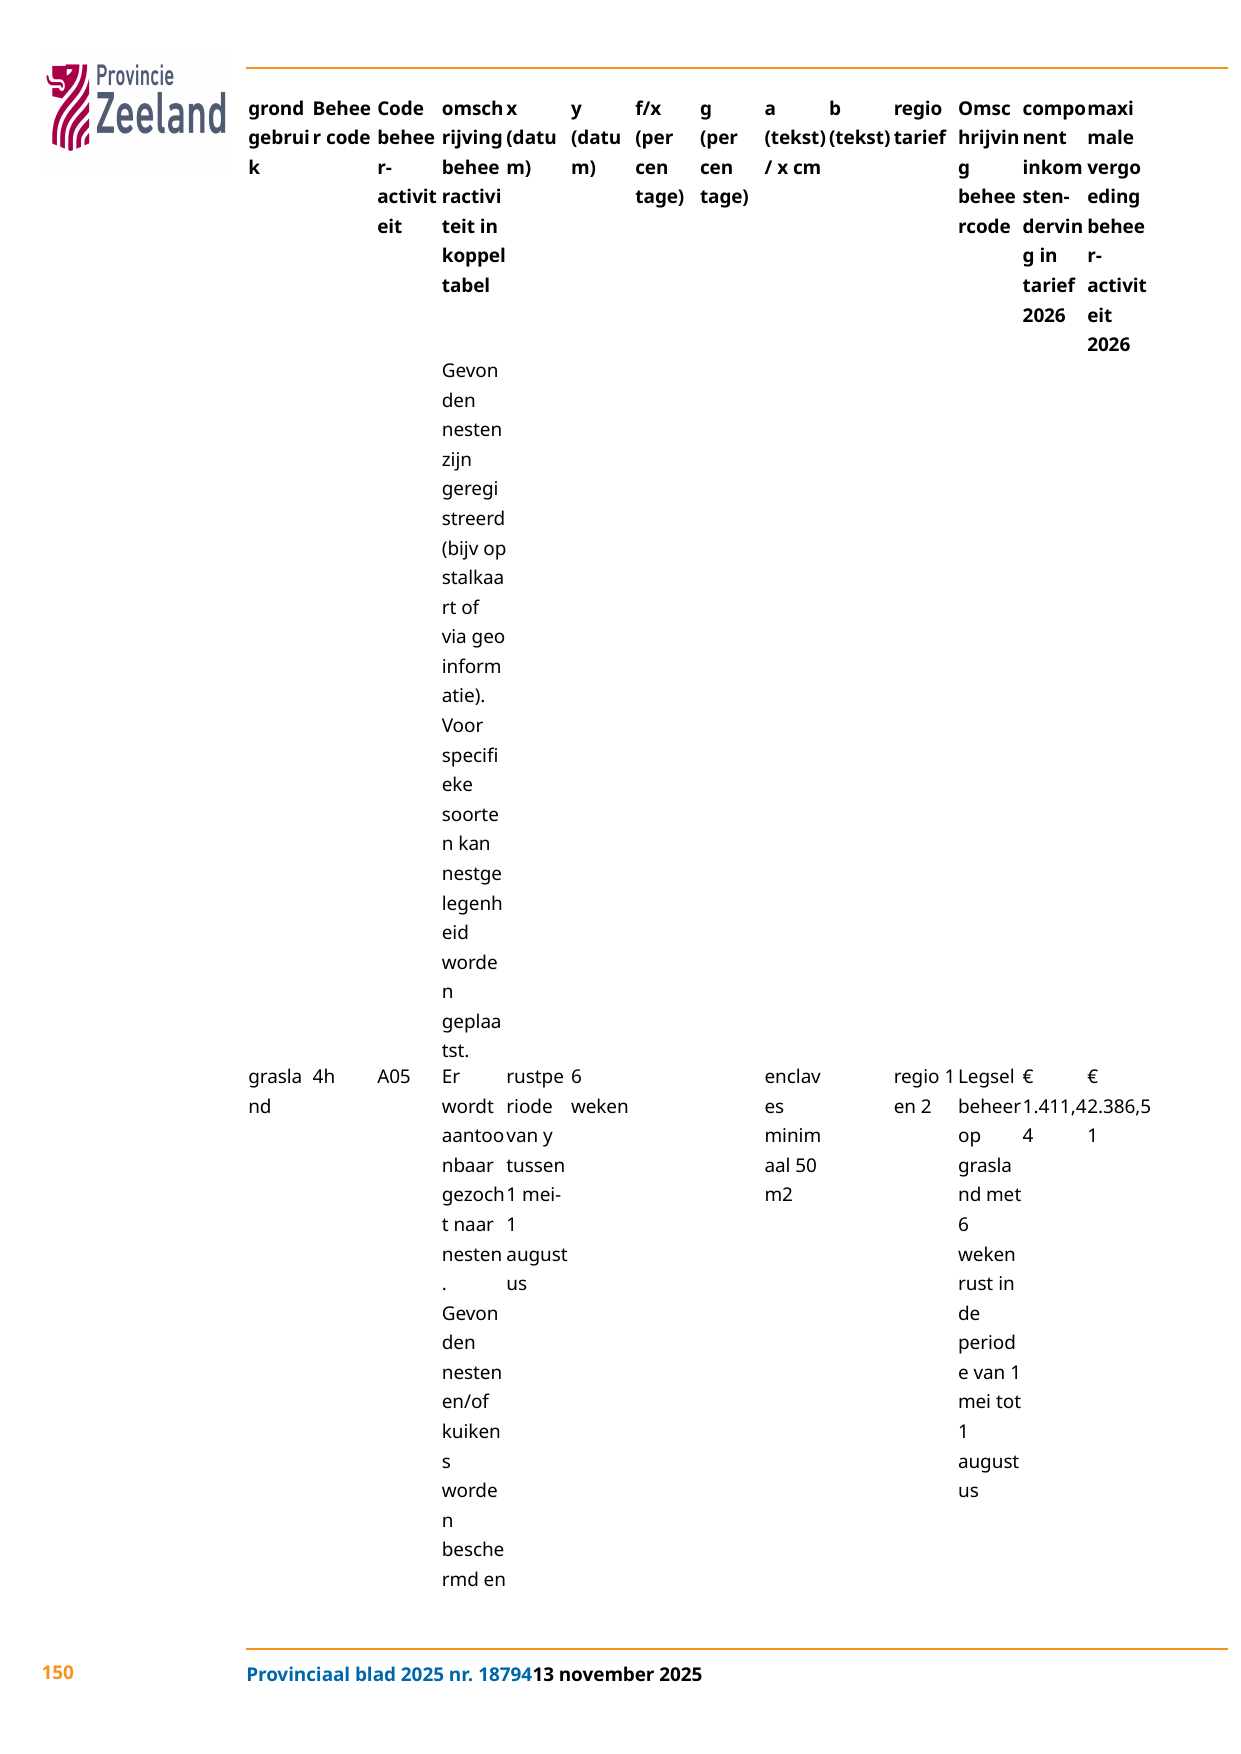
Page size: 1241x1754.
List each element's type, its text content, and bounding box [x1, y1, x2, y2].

table_cell [700, 1063, 764, 1592]
table_header Code beheer-activiteit [377, 95, 442, 357]
table_cell [506, 357, 571, 1063]
table_cell [248, 357, 312, 1063]
table_header a (tekst) / x cm [764, 95, 829, 357]
table_cell 4h [313, 1063, 377, 1592]
picture [41, 47, 231, 172]
table_cell [764, 357, 829, 1063]
table_cell regio 1 en 2 [894, 1063, 958, 1592]
table_header y (datum) [571, 95, 635, 357]
table_header Beheer code [313, 95, 377, 357]
table_cell Er wordt aantoonbaar gezocht naar nesten. Gevonden nesten en/of kuikens worden beschermd en [442, 1063, 506, 1592]
table_header g (per cen tage) [700, 95, 764, 357]
table_cell [1087, 357, 1152, 1063]
table_cell [894, 357, 958, 1063]
table_header component inkomsten-derving in tarief 2026 [1023, 95, 1087, 357]
table_header maximale vergoeding beheer-activiteit 2026 [1087, 95, 1152, 357]
table_cell [700, 357, 764, 1063]
table_cell [1023, 357, 1087, 1063]
table_cell € 1.411,44 [1023, 1063, 1087, 1592]
table_cell enclaves minimaal 50 m2 [764, 1063, 829, 1592]
table_header regio tarief [894, 95, 958, 357]
table_cell 6 weken [571, 1063, 635, 1592]
table_cell rustperiode van y tussen 1 mei-1 augustus [506, 1063, 571, 1592]
table_header omschrijving beheeractiviteit in koppeltabel [442, 95, 506, 357]
table_cell [958, 357, 1022, 1063]
table_cell grasland [248, 1063, 312, 1592]
table_cell [377, 357, 442, 1063]
table_cell A05 [377, 1063, 442, 1592]
table_cell € 2.386,51 [1087, 1063, 1152, 1592]
table_cell Legselbeheer op grasland met 6 weken rust in de periode van 1 mei tot 1 augustus [958, 1063, 1022, 1592]
table_cell [635, 1063, 700, 1592]
table_header grond gebruik [248, 95, 312, 357]
table_cell [635, 357, 700, 1063]
table_cell [829, 357, 893, 1063]
table_header b (tekst) [829, 95, 893, 357]
table_cell Gevonden nesten zijn geregistreerd (bijv op stalkaart of via geo informatie). Voor specifieke soorten kan nestgelegenheid worden geplaatst. [442, 357, 506, 1063]
table_cell [313, 357, 377, 1063]
table_header Omschrijving beheercode [958, 95, 1022, 357]
table_cell [829, 1063, 893, 1592]
table_header f/x (per cen tage) [635, 95, 700, 357]
table_header x (datum) [506, 95, 571, 357]
table_cell [571, 357, 635, 1063]
